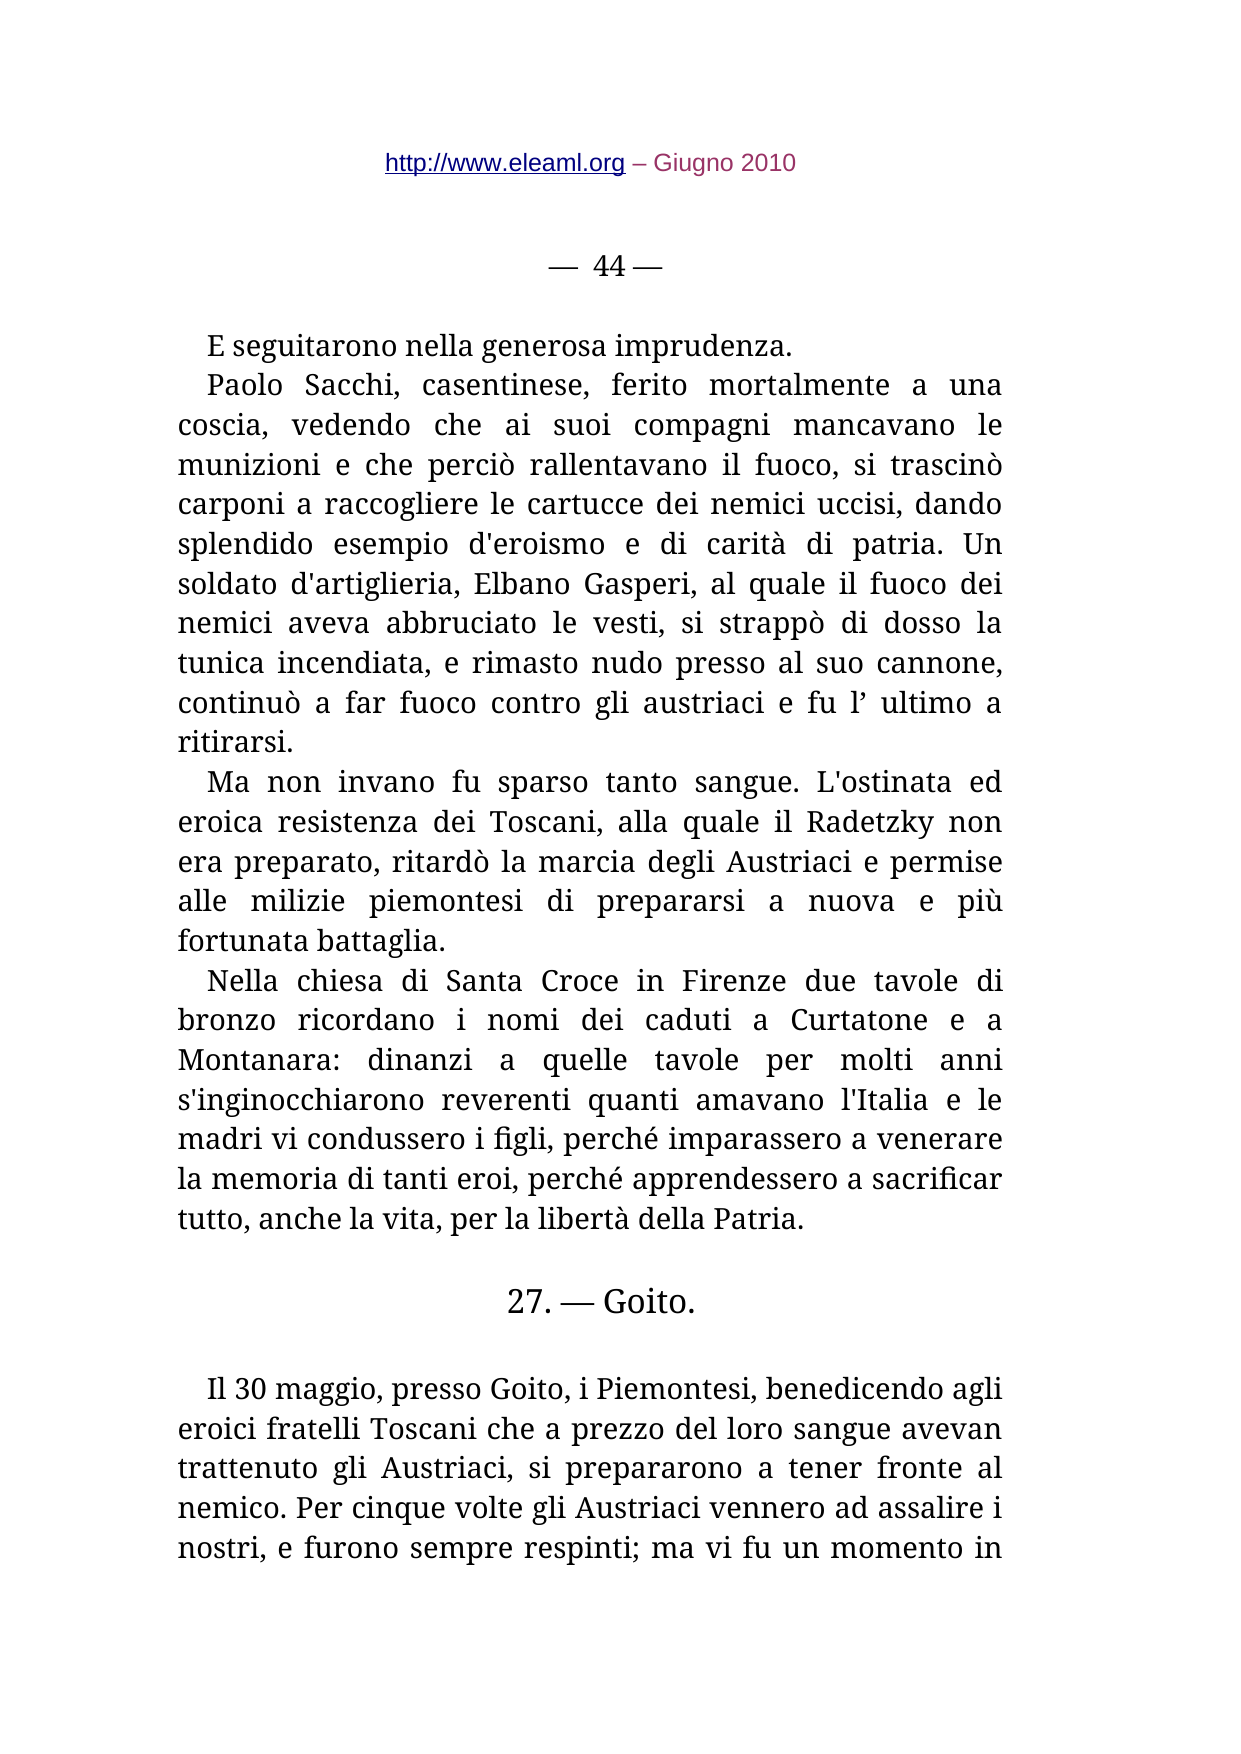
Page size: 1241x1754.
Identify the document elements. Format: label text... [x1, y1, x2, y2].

text E seguitarono nella generosa imprudenza. [177, 325, 1004, 364]
text Nella chiesa di Santa Croce in Firenze due tavole di bronzo ricordano i nomi dei caduti a Curtatone e a Montanara: dinanzi a quelle tavole per molti anni s'inginocchiarono reverenti quanti amavano l'Italia e le madri vi condussero i figli, perché imparassero a venerare la memoria di tanti eroi, perché apprendessero a sacrificar tutto, anche la vita, per la libertà della Patria. [177, 960, 1004, 1238]
text Ma non invano fu sparso tanto sangue. L'ostinata ed eroica resistenza dei Toscani, alla quale il Radetzky non era preparato, ritardò la marcia degli Austriaci e permise alle milizie piemontesi di prepararsi a nuova e più fortunata battaglia. [177, 761, 1004, 960]
text 27. — Goito. [177, 1277, 1004, 1323]
text Il 30 maggio, presso Goito, i Piemontesi, benedicendo agli eroici fratelli Toscani che a prezzo del loro sangue avevan trattenuto gli Austriaci, si prepararono a tener fronte al nemico. Per cinque volte gli Austriaci vennero ad assalire i nostri, e furono sempre respinti; ma vi fu un momento in [177, 1368, 1004, 1567]
text — 44 — [177, 246, 1004, 285]
text Paolo Sacchi, casentinese, ferito mortalmente a una coscia, vedendo che ai suoi compagni mancavano le munizioni e che perciò rallentavano il fuoco, si trascinò carponi a raccogliere le cartucce dei nemici uccisi, dando splendido esempio d'eroismo e di carità di patria. Un soldato d'artiglieria, Elbano Gasperi, al quale il fuoco dei nemici aveva abbruciato le vesti, si strappò di dosso la tunica incendiata, e rimasto nudo presso al suo cannone, continuò a far fuoco contro gli austriaci e fu l’ ultimo a ritirarsi. [177, 364, 1004, 761]
